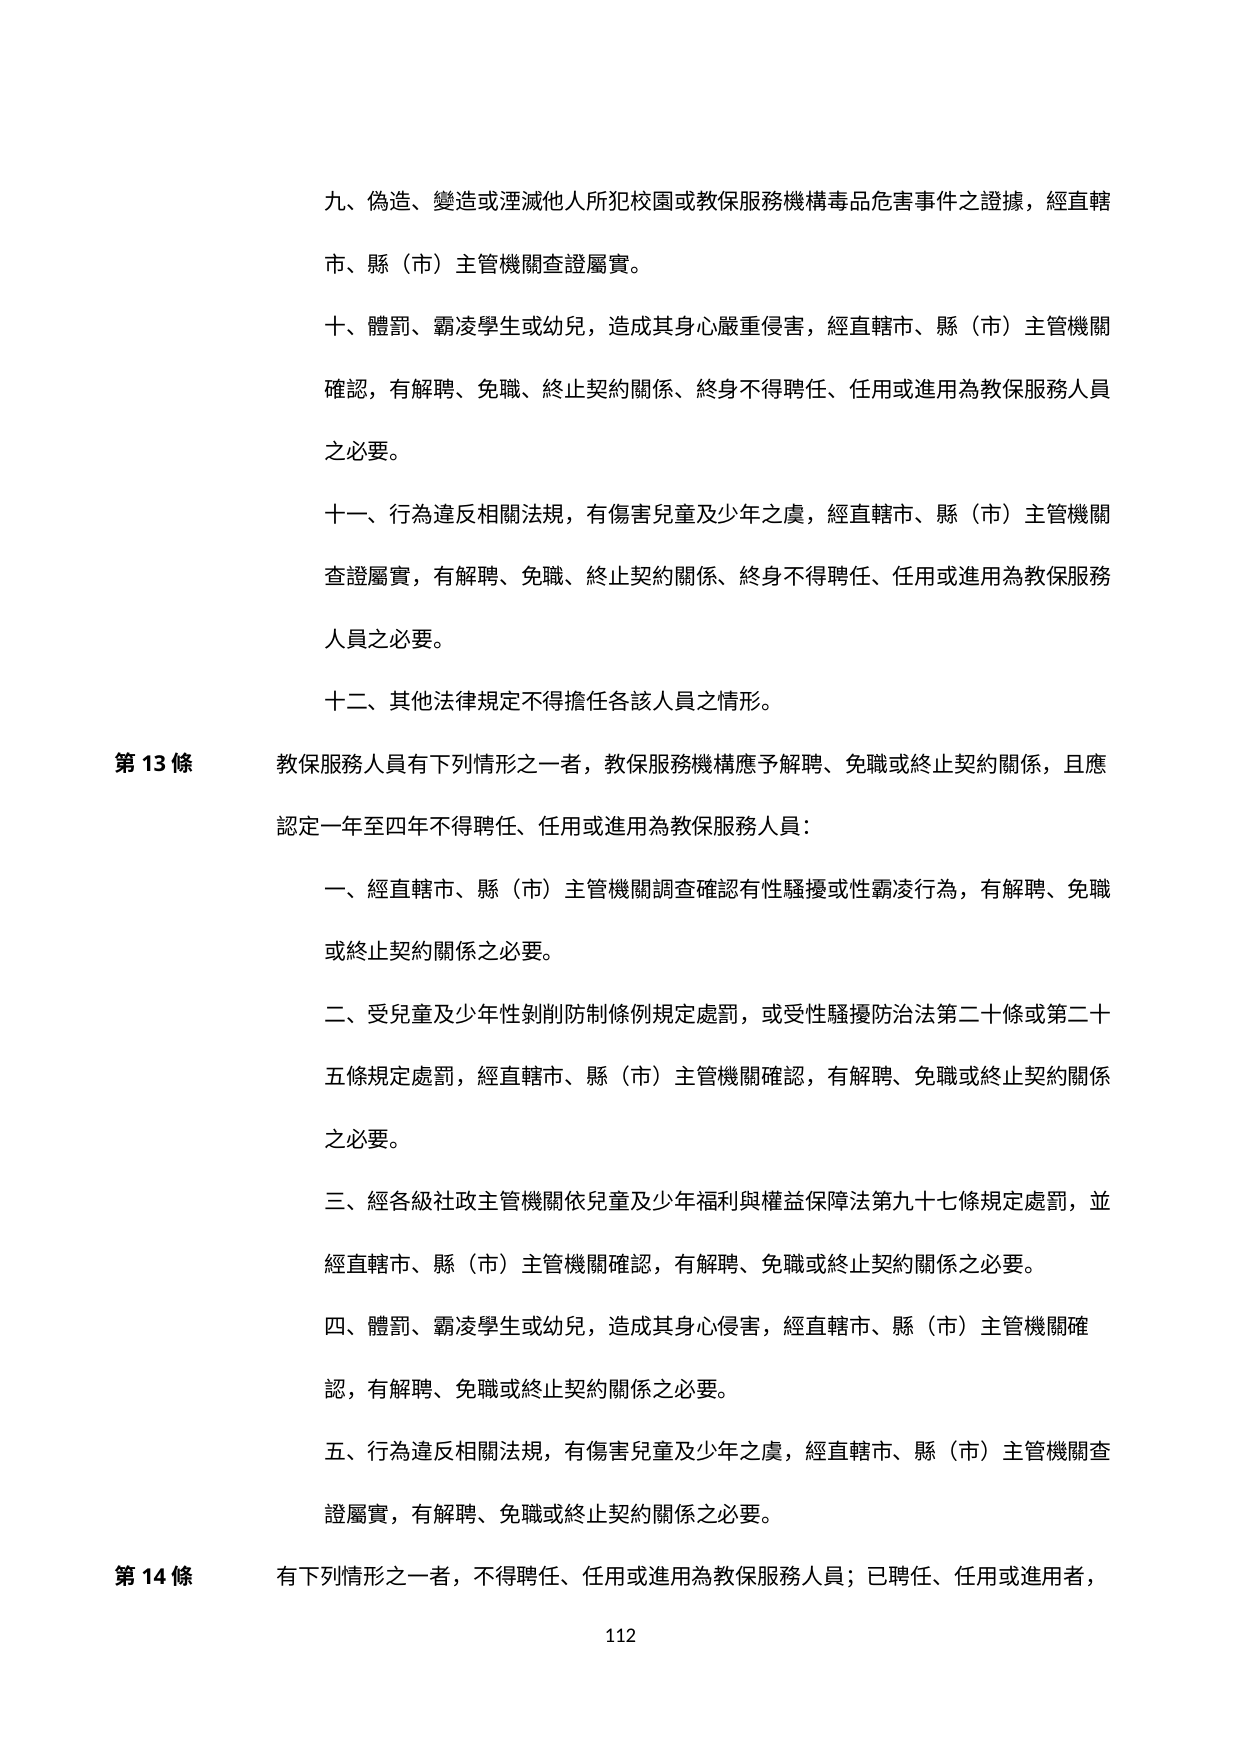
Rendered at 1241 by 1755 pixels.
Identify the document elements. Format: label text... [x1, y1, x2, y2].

table_cell [103, 158, 265, 721]
table_cell 九、偽造、變造或湮滅他人所犯校園或教保服務機構毒品危害事件之證據，經直轄市、縣（市）主管機關查證屬實。 十、體罰、霸凌學生或幼兒，造成其身心嚴重侵害，經直轄市、縣（市）主管機關確認，有解聘、免職、終止契約關係、終身不得聘任、任用或進用為教保服務人員之必要。 十一、行為違反相關法規，有傷害兒童及少年之虞，經直轄市、縣（市）主管機關查證屬實，有解聘、免職、終止契約關係、終身不得聘任、任用或進用為教保服務人員之必要。 十二、其他法律規定不得擔任各該人員之情形。 [265, 158, 1136, 721]
table_cell 教保服務人員有下列情形之一者，教保服務機構應予解聘、免職或終止契約關係，且應認定一年至四年不得聘任、任用或進用為教保服務人員： 一、經直轄市、縣（市）主管機關調查確認有性騷擾或性霸凌行為，有解聘、免職或終止契約關係之必要。 二、受兒童及少年性剝削防制條例規定處罰，或受性騷擾防治法第二十條或第二十五條規定處罰，經直轄市、縣（市）主管機關確認，有解聘、免職或終止契約關係之必要。 三、經各級社政主管機關依兒童及少年福利與權益保障法第九十七條規定處罰，並經直轄市、縣（市）主管機關確認，有解聘、免職或終止契約關係之必要。 四、體罰、霸凌學生或幼兒，造成其身心侵害，經直轄市、縣（市）主管機關確認，有解聘、免職或終止契約關係之必要。 五、行為違反相關法規，有傷害兒童及少年之虞，經直轄市、縣（市）主管機關查證屬實，有解聘、免職或終止契約關係之必要。 [265, 721, 1136, 1533]
table_cell 有下列情形之一者，不得聘任、任用或進用為教保服務人員；已聘任、任用或進用者， [265, 1533, 1136, 1596]
table_cell 第 13 條 [103, 721, 265, 1533]
table_cell 第 14 條 [103, 1533, 265, 1596]
